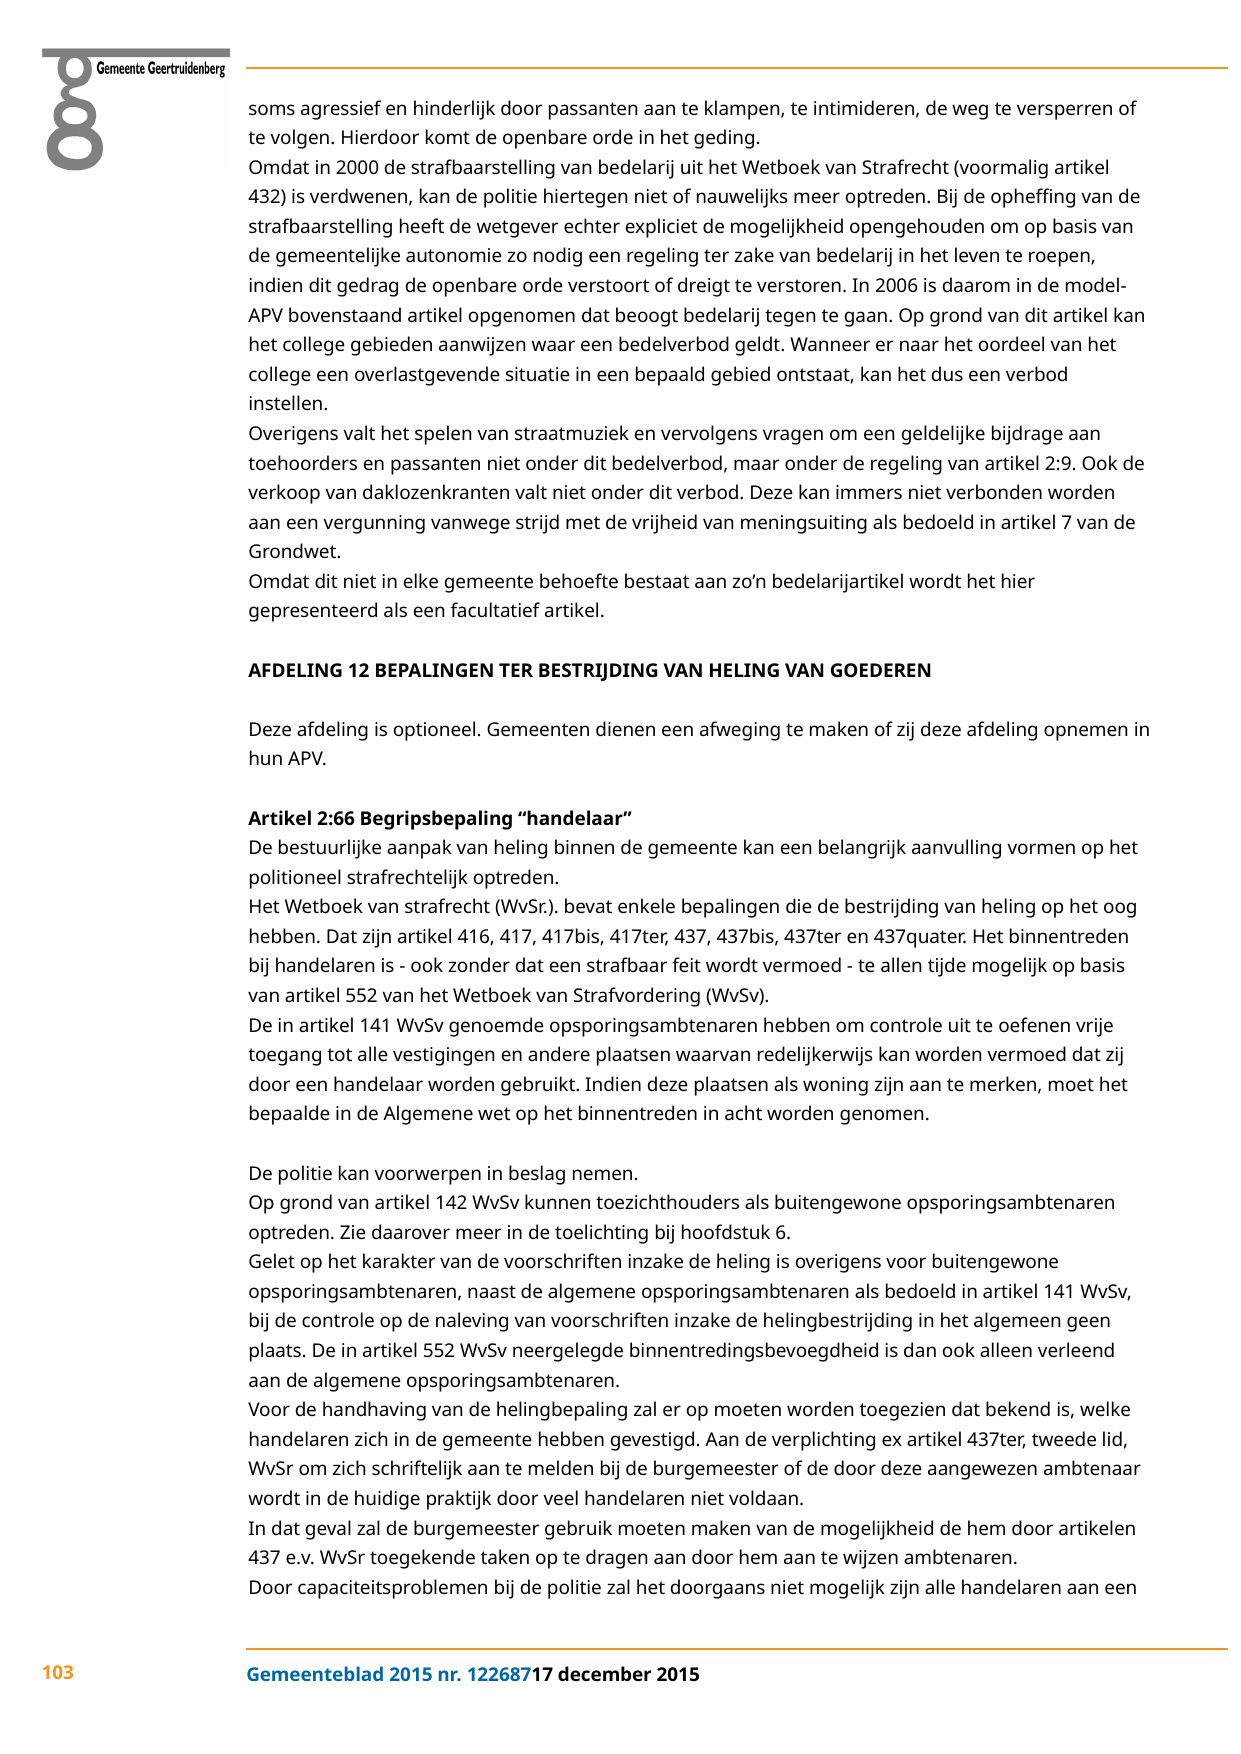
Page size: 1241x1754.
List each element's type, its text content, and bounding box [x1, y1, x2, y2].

text In dat geval zal de burgemeester gebruik moeten maken van de mogelijkheid de hem door artikelen 437 e.v. WvSr toegekende taken op te dragen aan door hem aan te wijzen ambtenaren. [248, 1515, 1152, 1570]
text De bestuurlijke aanpak van heling binnen de gemeente kan een belangrijk aanvulling vormen op het politioneel strafrechtelijk optreden. [248, 834, 1152, 890]
text Het Wetboek van strafrecht (WvSr.). bevat enkele bepalingen die de bestrijding van heling op het oog hebben. Dat zijn artikel 416, 417, 417bis, 417ter, 437, 437bis, 437ter en 437quater. Het binnentreden bij handelaren is - ook zonder dat een strafbaar feit wordt vermoed - te allen tijde mogelijk op basis van artikel 552 van het Wetboek van Strafvordering (WvSv). [248, 893, 1152, 1008]
picture [41, 47, 231, 172]
text AFDELING 12 BEPALINGEN TER BESTRIJDING VAN HELING VAN GOEDEREN [248, 657, 1152, 683]
text Op grond van artikel 142 WvSv kunnen toezichthouders als buitengewone opsporingsambtenaren optreden. Zie daarover meer in de toelichting bij hoofdstuk 6. [248, 1189, 1152, 1245]
text Door capaciteitsproblemen bij de politie zal het doorgaans niet mogelijk zijn alle handelaren aan een [248, 1574, 1152, 1600]
text De in artikel 141 WvSv genoemde opsporingsambtenaren hebben om controle uit te oefenen vrije toegang tot alle vestigingen en andere plaatsen waarvan redelijkerwijs kan worden vermoed dat zij door een handelaar worden gebruikt. Indien deze plaatsen als woning zijn aan te merken, moet het bepaalde in de Algemene wet op het binnentreden in acht worden genomen. [248, 1012, 1152, 1126]
text Omdat dit niet in elke gemeente behoefte bestaat aan zo’n bedelarijartikel wordt het hier gepresenteerd als een facultatief artikel. [248, 568, 1152, 623]
text Artikel 2:66 Begripsbepaling “handelaar” [248, 805, 1152, 831]
text Omdat in 2000 de strafbaarstelling van bedelarij uit het Wetboek van Strafrecht (voormalig artikel 432) is verdwenen, kan de politie hiertegen niet of nauwelijks meer optreden. Bij de opheffing van de strafbaarstelling heeft de wetgever echter expliciet de mogelijkheid opengehouden om op basis van de gemeentelijke autonomie zo nodig een regeling ter zake van bedelarij in het leven te roepen, indien dit gedrag de openbare orde verstoort of dreigt te verstoren. In 2006 is daarom in de model-APV bovenstaand artikel opgenomen dat beoogt bedelarij tegen te gaan. Op grond van dit artikel kan het college gebieden aanwijzen waar een bedelverbod geldt. Wanneer er naar het oordeel van het college een overlastgevende situatie in een bepaald gebied ontstaat, kan het dus een verbod instellen. [248, 154, 1152, 416]
text soms agressief en hinderlijk door passanten aan te klampen, te intimideren, de weg te versperren of te volgen. Hierdoor komt de openbare orde in het geding. [248, 95, 1152, 150]
text Overigens valt het spelen van straatmuziek en vervolgens vragen om een geldelijke bijdrage aan toehoorders en passanten niet onder dit bedelverbod, maar onder de regeling van artikel 2:9. Ook de verkoop van daklozenkranten valt niet onder dit verbod. Deze kan immers niet verbonden worden aan een vergunning vanwege strijd met de vrijheid van meningsuiting als bedoeld in artikel 7 van de Grondwet. [248, 420, 1152, 564]
text Deze afdeling is optioneel. Gemeenten dienen een afweging te maken of zij deze afdeling opnemen in hun APV. [248, 716, 1152, 771]
text Gelet op het karakter van de voorschriften inzake de heling is overigens voor buitengewone opsporingsambtenaren, naast de algemene opsporingsambtenaren als bedoeld in artikel 141 WvSv, bij de controle op de naleving van voorschriften inzake de helingbestrijding in het algemeen geen plaats. De in artikel 552 WvSv neergelegde binnentredingsbevoegdheid is dan ook alleen verleend aan de algemene opsporingsambtenaren. [248, 1248, 1152, 1393]
text Voor de handhaving van de helingbepaling zal er op moeten worden toegezien dat bekend is, welke handelaren zich in de gemeente hebben gevestigd. Aan de verplichting ex artikel 437ter, tweede lid, WvSr om zich schriftelijk aan te melden bij de burgemeester of de door deze aangewezen ambtenaar wordt in de huidige praktijk door veel handelaren niet voldaan. [248, 1396, 1152, 1511]
text De politie kan voorwerpen in beslag nemen. [248, 1160, 1152, 1186]
